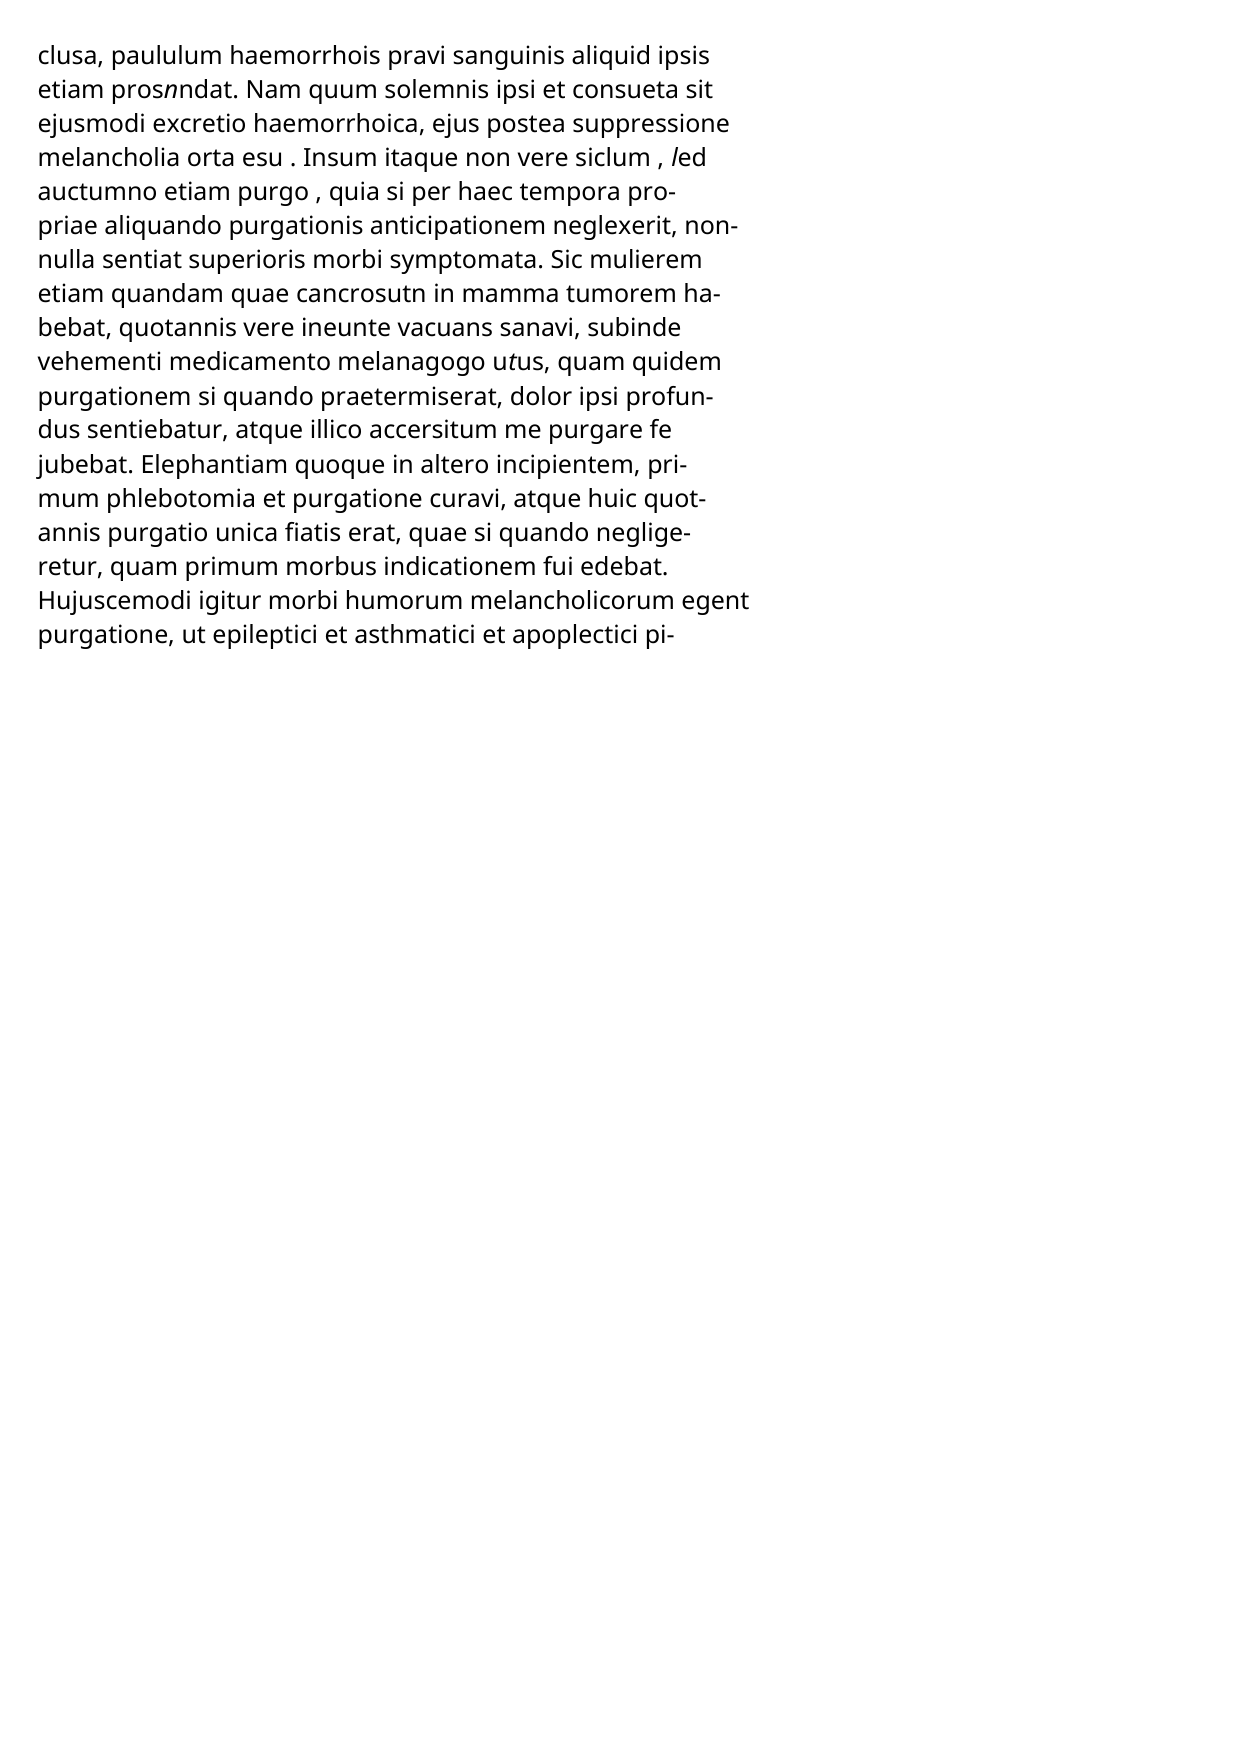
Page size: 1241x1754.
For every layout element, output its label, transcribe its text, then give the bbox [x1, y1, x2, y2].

text clusa, paululum haemorrhois pravi sanguinis aliquid ipsis etiam prosnndat. Nam quum solemnis ipsi et consueta sit ejusmodi excretio haemorrhoica, ejus postea suppressione melancholia orta esu . Insum itaque non vere siclum , led auctumno etiam purgo , quia si per haec tempora pro- priae aliquando purgationis anticipationem neglexerit, non- nulla sentiat superioris morbi symptomata. Sic mulierem etiam quandam quae cancrosutn in mamma tumorem ha- bebat, quotannis vere ineunte vacuans sanavi, subinde vehementi medicamento melanagogo utus, quam quidem purgationem si quando praetermiserat, dolor ipsi profun- dus sentiebatur, atque illico accersitum me purgare fe jubebat. Elephantiam quoque in altero incipientem, pri- mum phlebotomia et purgatione curavi, atque huic quot- annis purgatio unica fiatis erat, quae si quando neglige- retur, quam primum morbus indicationem fui edebat. Hujuscemodi igitur morbi humorum melancholicorum egent purgatione, ut epileptici et asthmatici et apoplectici pi- [37, 37, 1203, 651]
